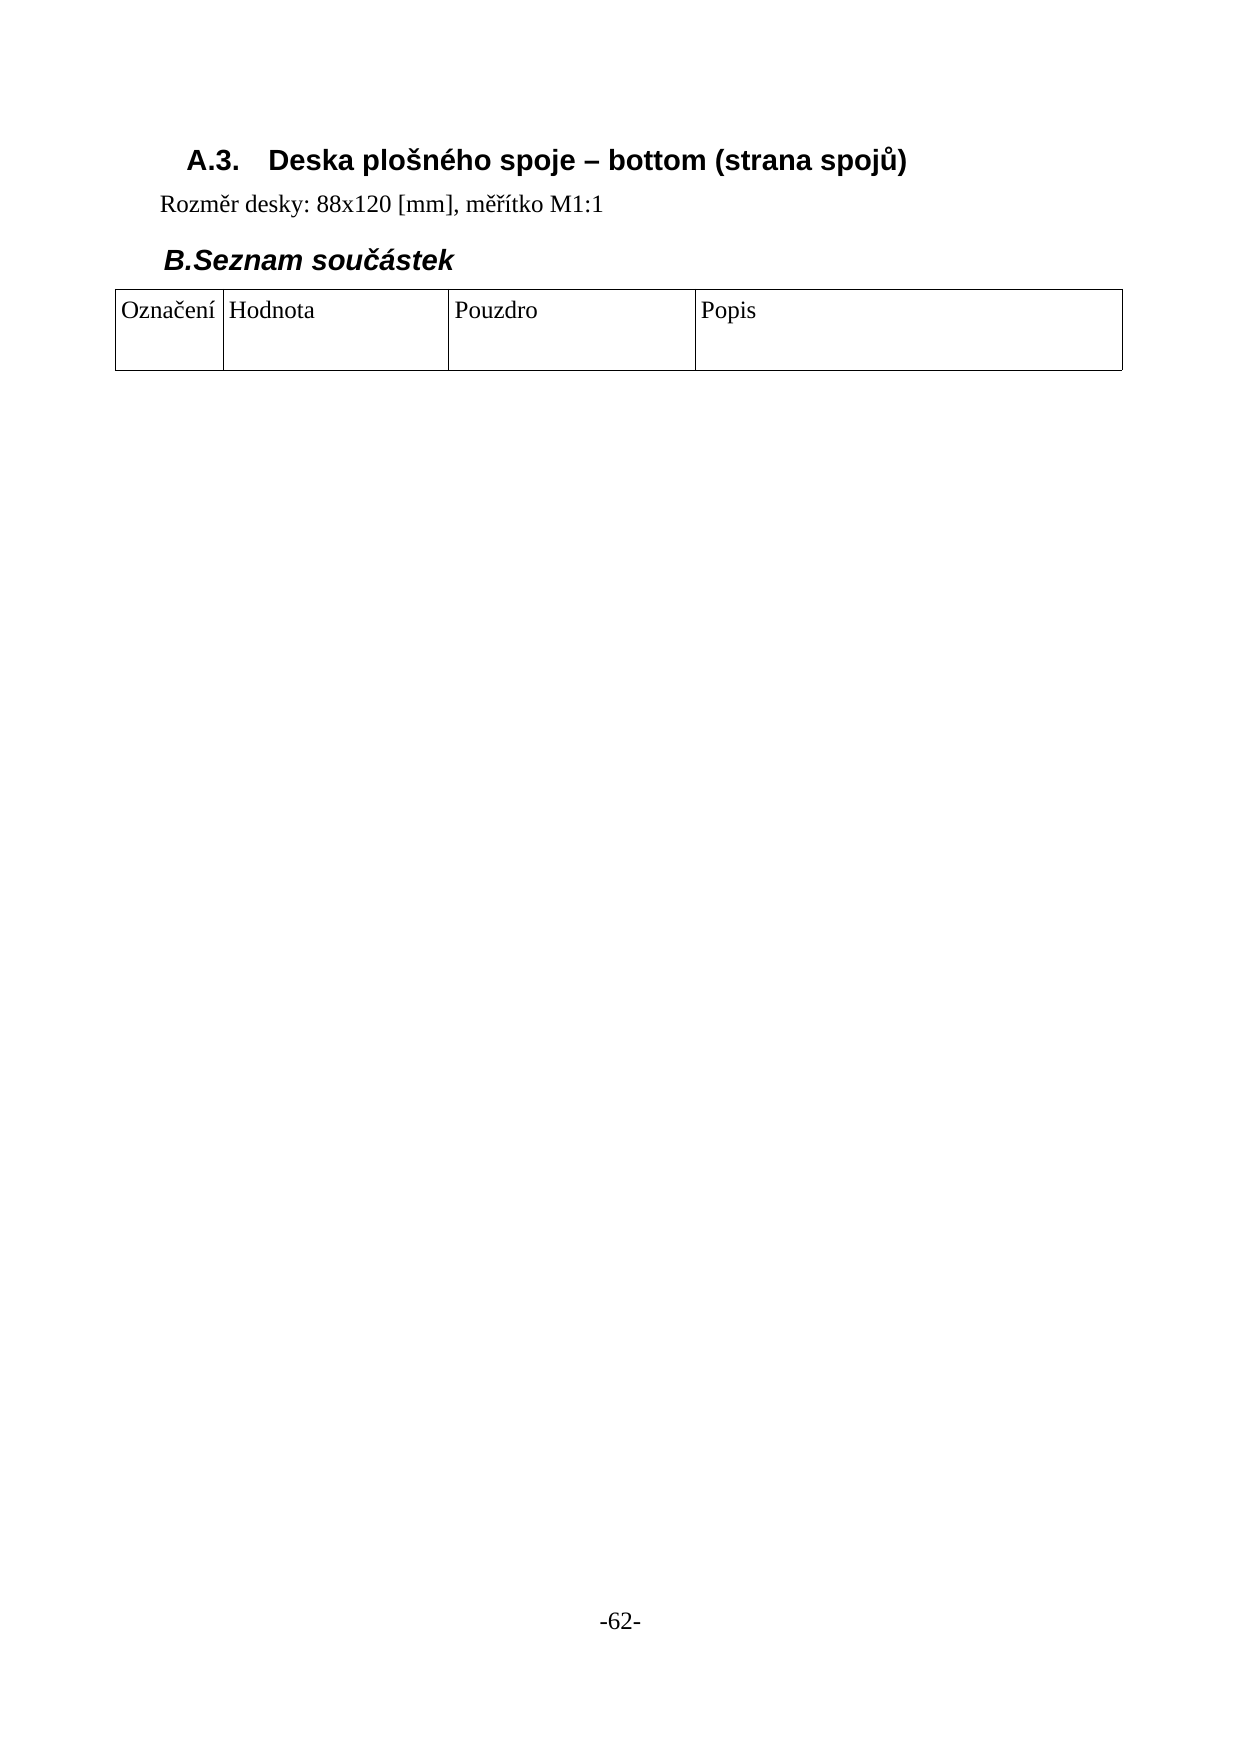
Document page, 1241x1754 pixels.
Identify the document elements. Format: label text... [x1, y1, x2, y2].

table_header Označení [116, 290, 223, 329]
table_header Pouzdro [449, 290, 695, 329]
table_header Popis [696, 290, 1122, 329]
table_cell [696, 329, 1122, 369]
subtitle Deska plošného spoje – bottom (strana spojů) [179, 143, 1122, 177]
table_cell [449, 329, 695, 369]
subtitle Seznam součástek [156, 243, 1122, 276]
table_cell [116, 329, 223, 369]
text Rozměr desky: 88x120 [mm], měřítko M1:1 [118, 189, 1122, 218]
table_header Hodnota [224, 290, 448, 329]
table_cell [224, 329, 448, 369]
